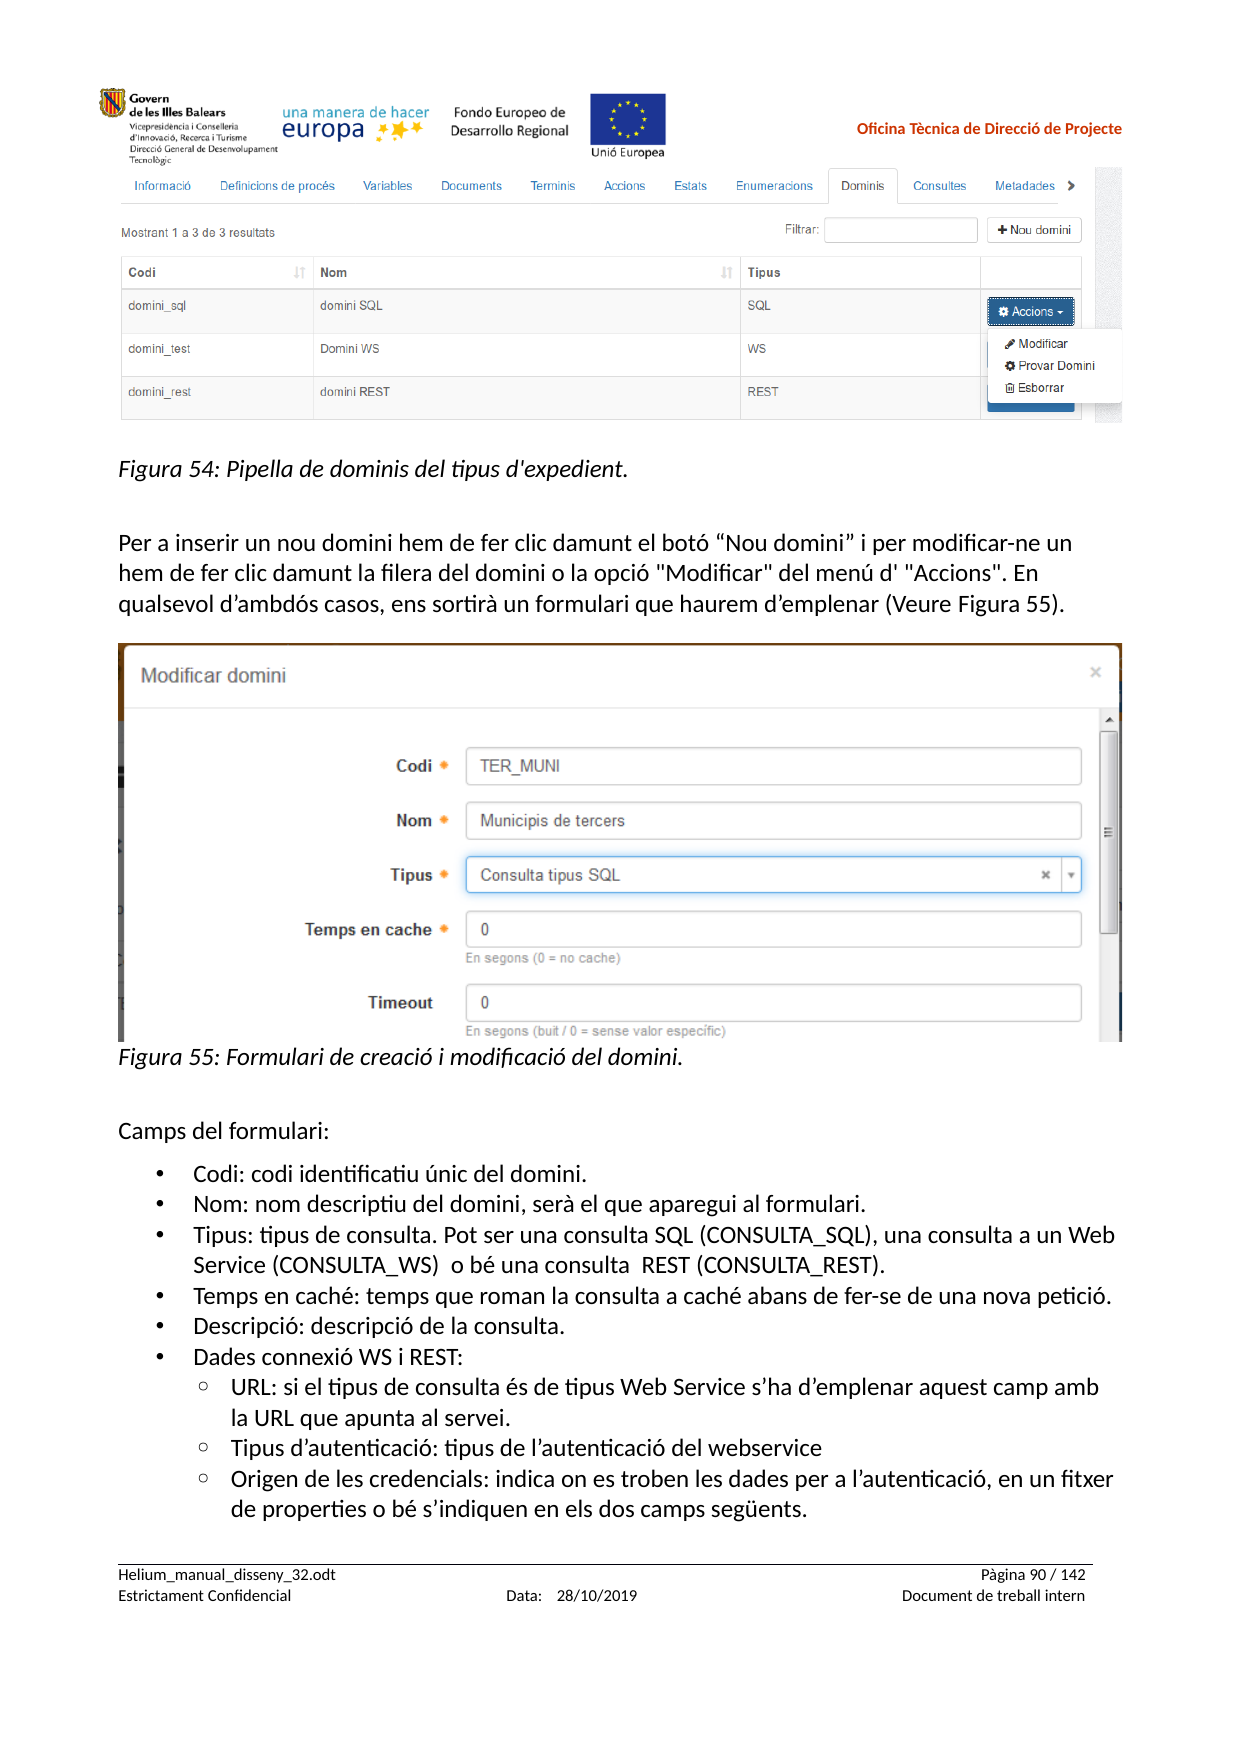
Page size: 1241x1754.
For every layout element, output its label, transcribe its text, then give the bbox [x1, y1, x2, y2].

list Nom: nom descriptiu del domini, serà el que aparegui al formulari. [156, 1188, 1122, 1219]
list Temps en caché: temps que roman la consulta a caché abans de fer-se de una nova petició. [156, 1280, 1122, 1310]
list Dades connexió WS i REST: [156, 1341, 1122, 1371]
list Tipus d’autenticació: tipus de l’autenticació del webservice [193, 1432, 1122, 1463]
text Figura 55: Formulari de creació i modificació del domini. [118, 1042, 1122, 1072]
list Origen de les credencials: indica on es troben les dades per a l’autenticació, en un fitxer de properties o bé s’indiquen en els dos camps següents. [193, 1463, 1122, 1524]
picture [118, 643, 1123, 1042]
picture [118, 167, 1123, 423]
text Camps del formulari: [118, 1115, 1122, 1145]
list Descripció: descripció de la consulta. [156, 1310, 1122, 1341]
list Codi: codi identificatiu únic del domini. [156, 1158, 1122, 1188]
text Figura 54: Pipella de dominis del tipus d'expedient. [118, 423, 1122, 484]
text Per a inserir un nou domini hem de fer clic damunt el botó “Nou domini” i per modificar-ne un hem de fer clic damunt la filera del domini o la opció "Modificar" del menú d' "Accions". En qualsevol d’ambdós casos, ens sortirà un formulari que haurem d’emplenar (Veure Figura 55). [118, 527, 1122, 618]
picture [99, 87, 668, 166]
list URL: si el tipus de consulta és de tipus Web Service s’ha d’emplenar aquest camp amb la URL que apunta al servei. [193, 1371, 1122, 1432]
list Tipus: tipus de consulta. Pot ser una consulta SQL (CONSULTA_SQL), una consulta a un Web Service (CONSULTA_WS) o bé una consulta REST (CONSULTA_REST). [156, 1219, 1122, 1280]
